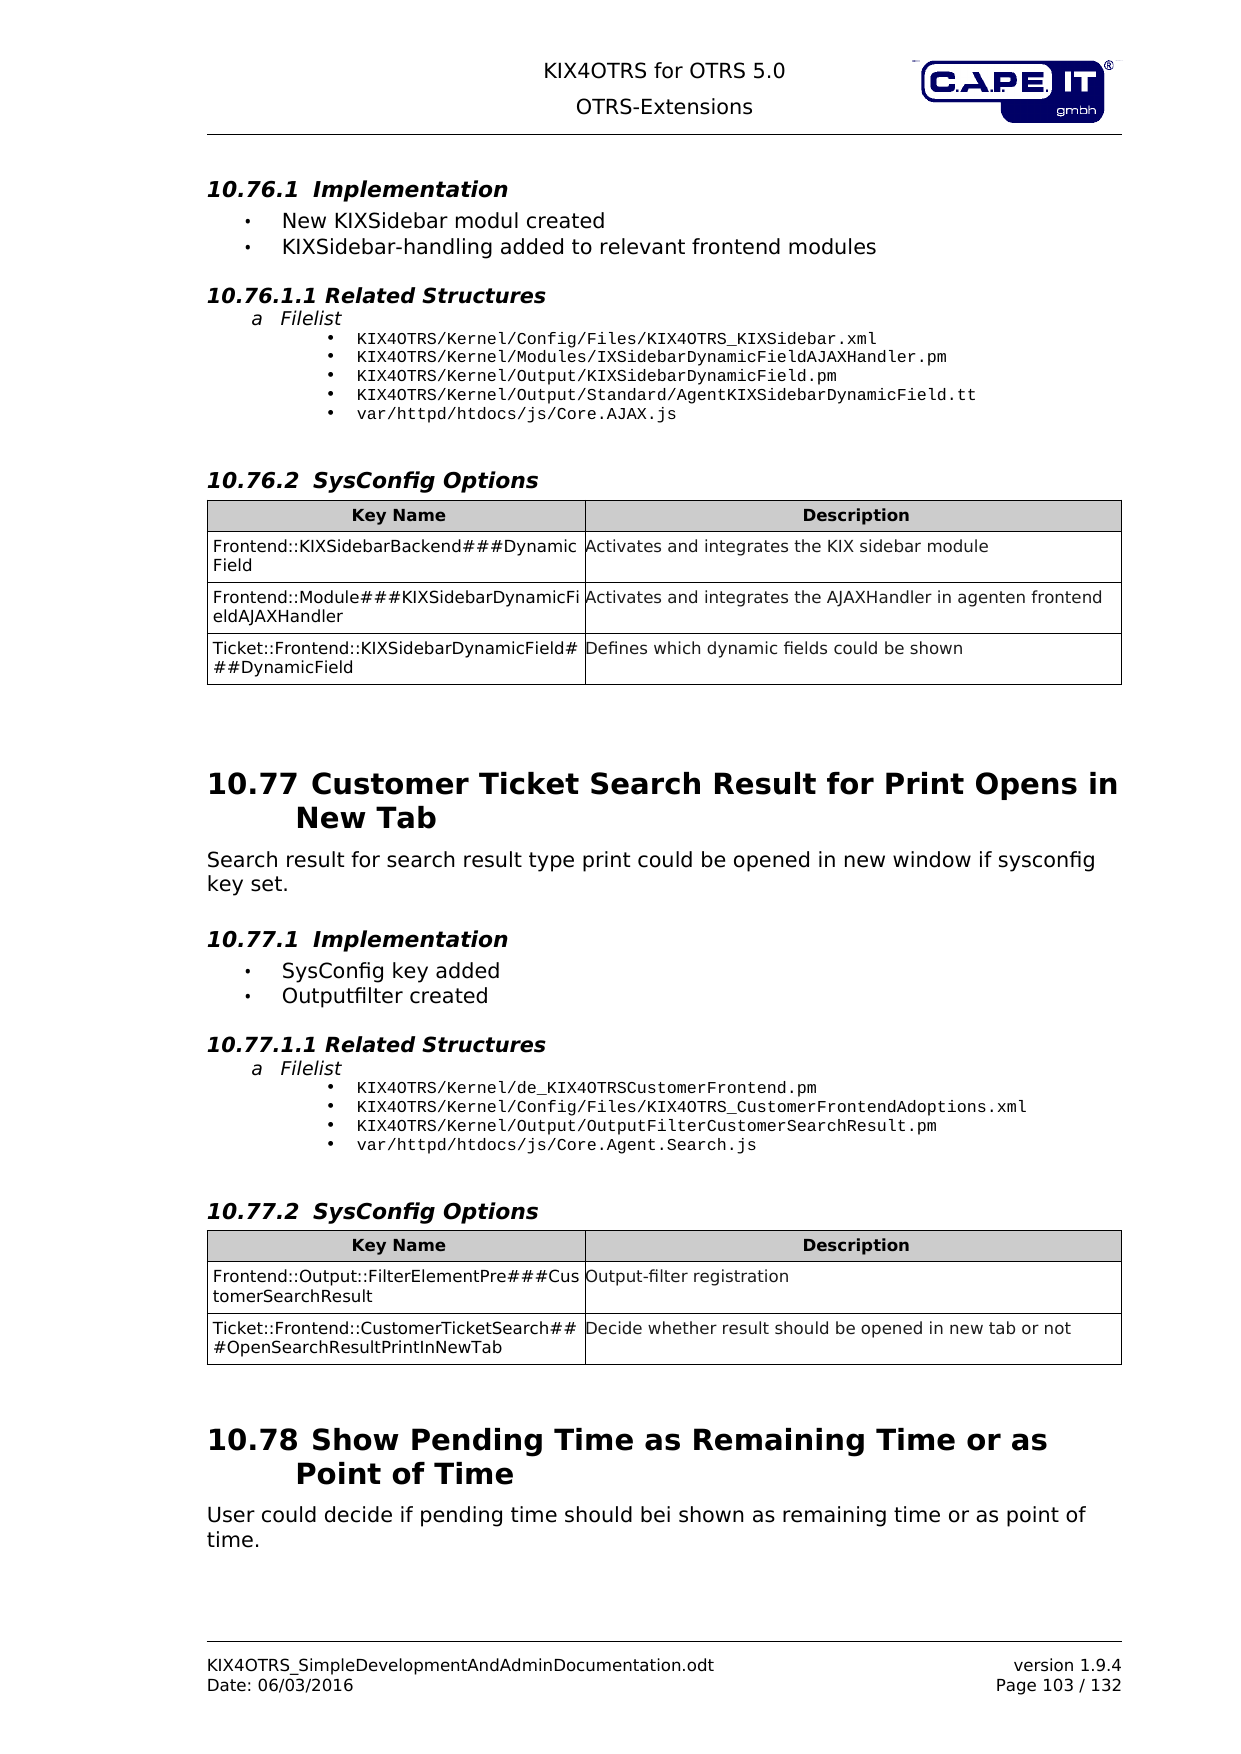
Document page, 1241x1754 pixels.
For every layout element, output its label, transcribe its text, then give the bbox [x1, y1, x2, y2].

table_header Key Name [208, 501, 585, 531]
table_cell Ticket::Frontend::KIXSidebarDynamicField###DynamicField [208, 634, 585, 684]
subtitle KIX4OTRS/Kernel/Output/OutputFilterCustomerSearchResult.pm [327, 1118, 1122, 1136]
subtitle Filelist [251, 308, 1122, 330]
subtitle Implementation [207, 927, 1122, 952]
list KIXSidebar-handling added to relevant frontend modules [244, 234, 1122, 259]
table_header Key Name [208, 1231, 585, 1261]
subtitle Customer Ticket Search Result for Print Opens in New Tab [207, 768, 1122, 836]
subtitle Filelist [251, 1058, 1122, 1080]
table_cell Decide whether result should be opened in new tab or not [586, 1314, 1121, 1364]
subtitle KIX4OTRS/Kernel/de_KIX4OTRSCustomerFrontend.pm [327, 1080, 1122, 1099]
subtitle Related Structures [207, 1033, 1122, 1058]
subtitle KIX4OTRS/Kernel/Modules/IXSidebarDynamicFieldAJAXHandler.pm [327, 349, 1122, 368]
table_cell Activates and integrates the KIX sidebar module [586, 532, 1121, 582]
table_cell Frontend::Module###KIXSidebarDynamicFieldAJAXHandler [208, 583, 585, 633]
subtitle KIX4OTRS/Kernel/Config/Files/KIX4OTRS_CustomerFrontendAdoptions.xml [327, 1099, 1122, 1118]
table_cell Frontend::KIXSidebarBackend###DynamicField [208, 532, 585, 582]
text User could decide if pending time should bei shown as remaining time or as point of time. [207, 1503, 1122, 1552]
subtitle Implementation [207, 177, 1122, 203]
table_cell Output-filter registration [586, 1262, 1121, 1313]
text Search result for search result type print could be opened in new window if sysconfig key set. [207, 848, 1122, 897]
subtitle KIX4OTRS/Kernel/Config/Files/KIX4OTRS_KIXSidebar.xml [327, 330, 1122, 349]
table_header Description [586, 1231, 1121, 1261]
subtitle KIX4OTRS/Kernel/Output/Standard/AgentKIXSidebarDynamicField.tt [327, 387, 1122, 406]
list SysConfig key added [244, 958, 1122, 984]
subtitle SysConfig Options [207, 468, 1122, 494]
subtitle KIX4OTRS/Kernel/Output/KIXSidebarDynamicField.pm [327, 368, 1122, 387]
subtitle Show Pending Time as Remaining Time or as Point of Time [207, 1423, 1122, 1491]
picture [921, 60, 1114, 123]
subtitle Related Structures [207, 284, 1122, 308]
table_header Description [586, 501, 1121, 531]
subtitle var/httpd/htdocs/js/Core.AJAX.js [327, 406, 1122, 424]
table_cell Ticket::Frontend::CustomerTicketSearch###OpenSearchResultPrintInNewTab [208, 1314, 585, 1364]
table_cell Activates and integrates the AJAXHandler in agenten frontend [586, 583, 1121, 633]
table_cell Defines which dynamic fields could be shown [586, 634, 1121, 684]
table_cell Frontend::Output::FilterElementPre###CustomerSearchResult [208, 1262, 585, 1313]
subtitle SysConfig Options [207, 1199, 1122, 1224]
list Outputfilter created [244, 984, 1122, 1009]
list New KIXSidebar modul created [244, 208, 1122, 234]
subtitle var/httpd/htdocs/js/Core.Agent.Search.js [327, 1136, 1122, 1155]
